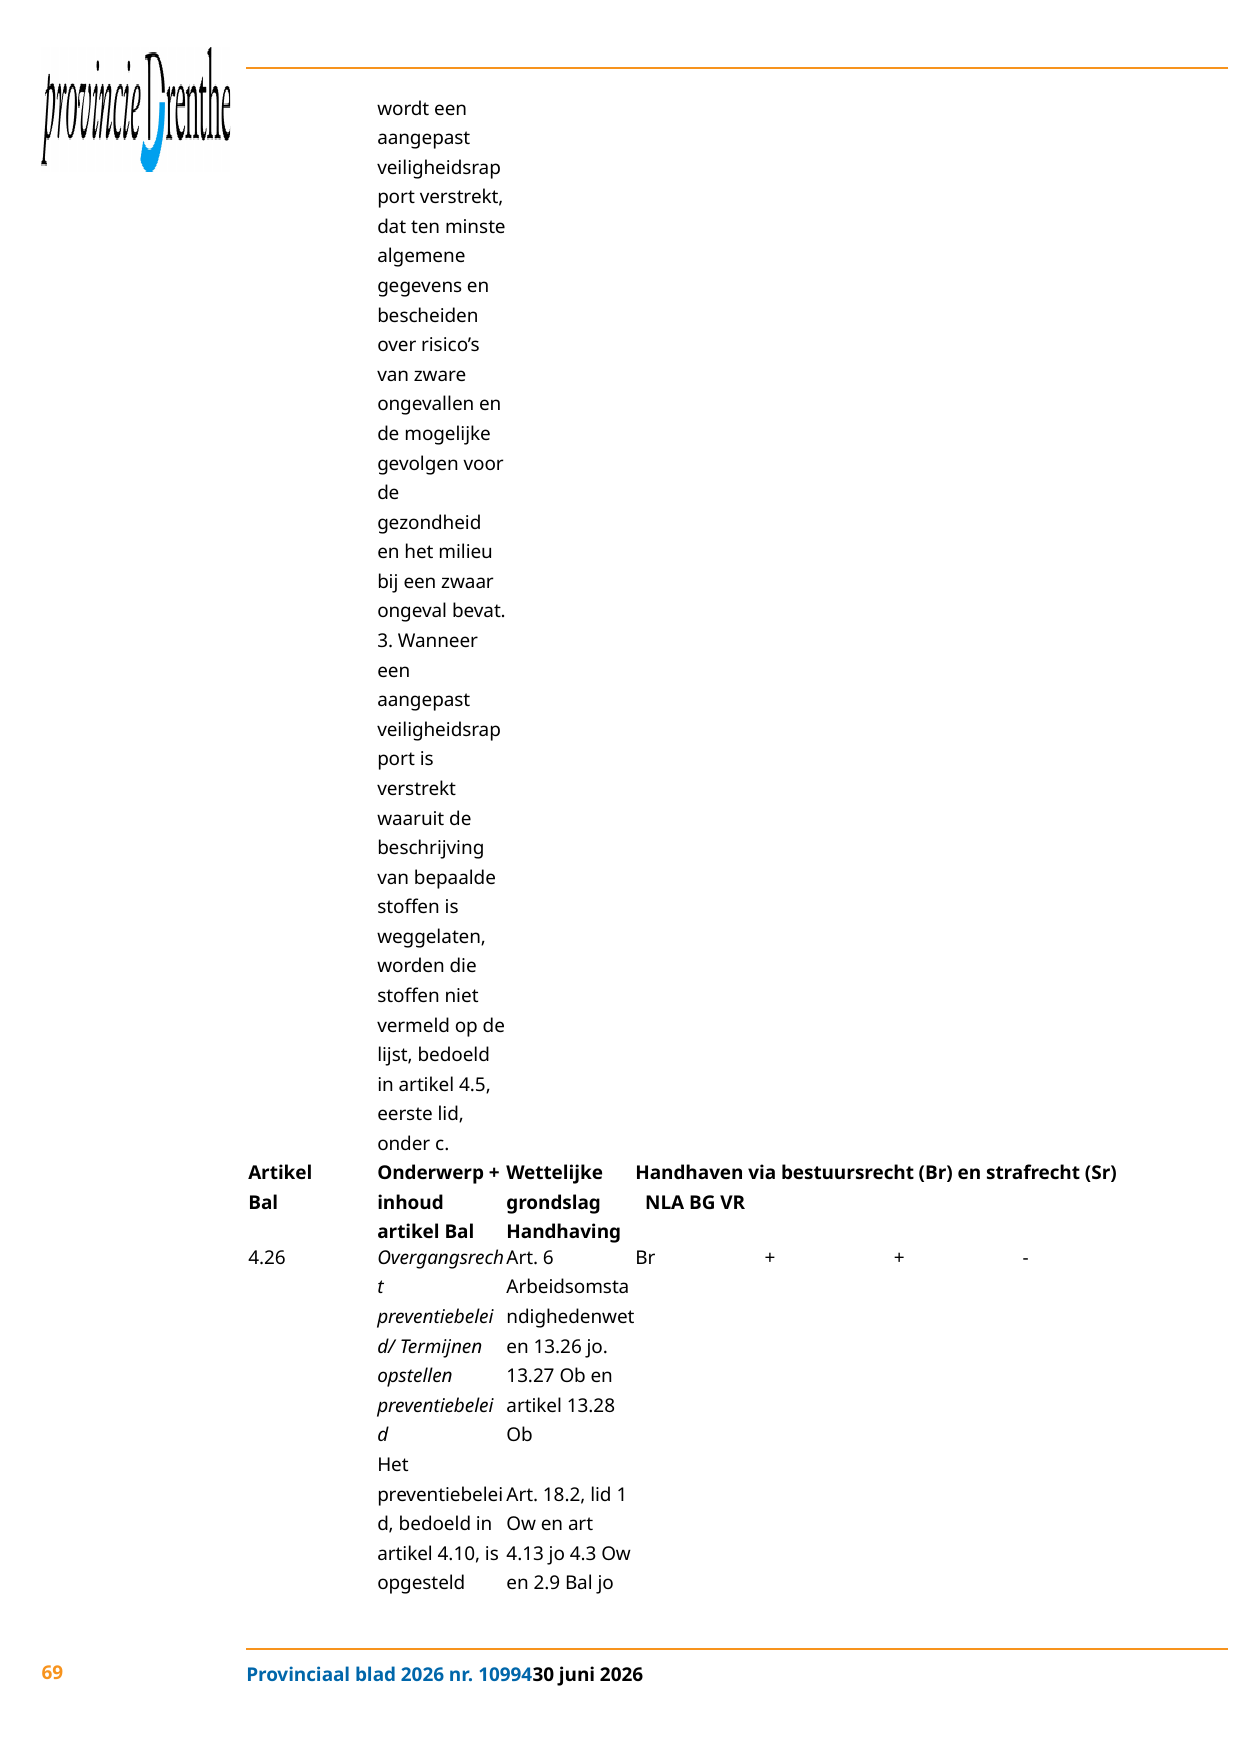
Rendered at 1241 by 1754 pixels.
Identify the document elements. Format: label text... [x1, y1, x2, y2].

table_cell + [894, 1244, 1022, 1595]
table_cell Overgangsrecht preventiebeleid/ Termijnen opstellen preventiebeleid Het preventiebeleid, bedoeld in artikel 4.10, is opgesteld [377, 1244, 506, 1595]
table_cell [894, 95, 1022, 1156]
table_cell - [764, 95, 893, 1156]
table_cell wordt een aangepast veiligheidsrapport verstrekt, dat ten minste algemene gegevens en bescheiden over risico’s van zware ongevallen en de mogelijke gevolgen voor de gezondheid en het milieu bij een zwaar ongeval bevat. 3. Wanneer een aangepast veiligheidsrapport is verstrekt waaruit de beschrijving van bepaalde stoffen is weggelaten, worden die stoffen niet vermeld op de lijst, bedoeld in artikel 4.5, eerste lid, onder c. [377, 95, 506, 1156]
table_header Handhaven via bestuursrecht (Br) en strafrecht (Sr) NLA BG VR [635, 1159, 1152, 1244]
picture [41, 47, 231, 172]
table_cell 4.26 [248, 1244, 377, 1595]
table_cell Br [635, 1244, 764, 1595]
table_cell - [1023, 1244, 1152, 1595]
table_cell - [1023, 95, 1152, 1156]
table_cell [248, 95, 377, 1156]
table_cell [635, 95, 764, 1156]
table_header Artikel Bal [248, 1159, 377, 1244]
table_cell Art. 6 Arbeidsomstandighedenwet en 13.26 jo. 13.27 Ob en artikel 13.28 Ob Art. 18.2, lid 1 Ow en art 4.13 jo 4.3 Ow en 2.9 Bal jo [506, 1244, 635, 1595]
table_cell [506, 95, 635, 1156]
table_header Wettelijke grondslag Handhaving [506, 1159, 635, 1244]
table_cell + [764, 1244, 893, 1595]
table_header Onderwerp + inhoud artikel Bal [377, 1159, 506, 1244]
